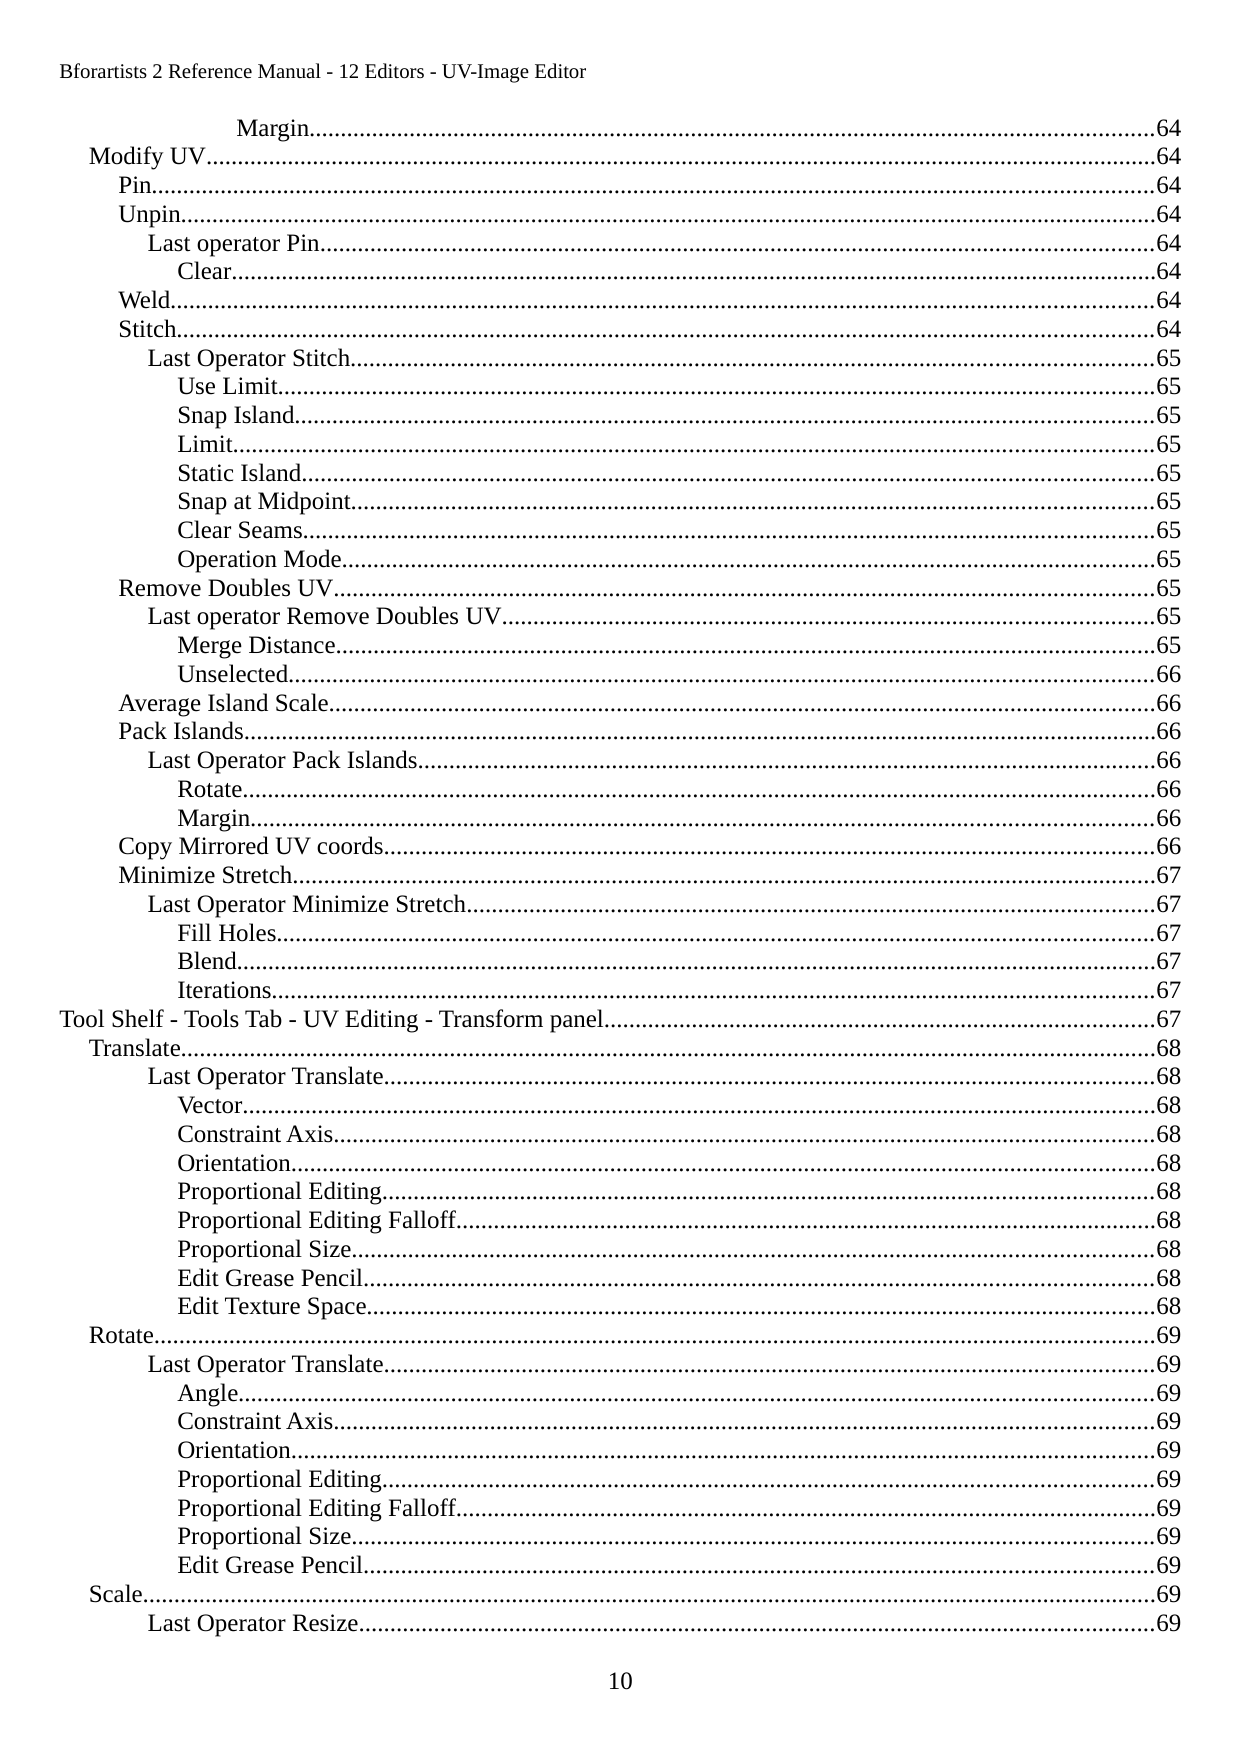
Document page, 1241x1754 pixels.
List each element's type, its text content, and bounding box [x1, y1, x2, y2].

text Static Island 65 [177, 458, 1181, 486]
text Proportional Size 68 [177, 1234, 1181, 1263]
text Average Island Scale 66 [118, 688, 1181, 716]
text Modify UV 64 [88, 141, 1181, 170]
text Weld 64 [118, 285, 1181, 314]
text Remove Doubles UV 65 [118, 573, 1181, 601]
text Unselected 66 [177, 659, 1181, 688]
text Edit Grease Pencil 69 [177, 1550, 1181, 1579]
text Margin 64 [236, 113, 1181, 141]
text Proportional Editing 69 [177, 1464, 1181, 1493]
text Pin 64 [118, 170, 1181, 199]
text Limit 65 [177, 429, 1181, 458]
text Merge Distance 65 [177, 630, 1181, 659]
text Snap Island 65 [177, 400, 1181, 429]
text Edit Grease Pencil 68 [177, 1263, 1181, 1291]
text Last Operator Stitch 65 [147, 343, 1181, 371]
text Proportional Editing Falloff 69 [177, 1493, 1181, 1521]
text Proportional Editing Falloff 68 [177, 1205, 1181, 1234]
text Minimize Stretch 67 [118, 860, 1181, 889]
text Proportional Size 69 [177, 1521, 1181, 1550]
text Last Operator Minimize Stretch 67 [147, 889, 1181, 918]
text Vector 68 [177, 1090, 1181, 1119]
text Use Limit 65 [177, 371, 1181, 400]
text Fill Holes 67 [177, 918, 1181, 946]
text Rotate 69 [88, 1320, 1181, 1349]
text Copy Mirrored UV coords 66 [118, 831, 1181, 860]
text Iterations 67 [177, 975, 1181, 1004]
text Orientation 69 [177, 1435, 1181, 1464]
text Rotate 66 [177, 774, 1181, 803]
text Orientation 68 [177, 1148, 1181, 1176]
text Translate 68 [88, 1033, 1181, 1061]
text Last Operator Translate 69 [147, 1349, 1181, 1378]
text Clear Seams 65 [177, 515, 1181, 544]
text Clear 64 [177, 256, 1181, 285]
text Proportional Editing 68 [177, 1176, 1181, 1205]
text Blend 67 [177, 946, 1181, 975]
text Last Operator Resize 69 [147, 1608, 1181, 1636]
text Last operator Remove Doubles UV 65 [147, 601, 1181, 630]
text Constraint Axis 69 [177, 1406, 1181, 1435]
text Scale 69 [88, 1579, 1181, 1608]
text Operation Mode 65 [177, 544, 1181, 573]
text Snap at Midpoint 65 [177, 486, 1181, 515]
text Constraint Axis 68 [177, 1119, 1181, 1148]
text Last operator Pin 64 [147, 228, 1181, 256]
text Unpin 64 [118, 199, 1181, 228]
text Edit Texture Space 68 [177, 1291, 1181, 1320]
text Margin 66 [177, 803, 1181, 831]
text Angle 69 [177, 1378, 1181, 1406]
text Tool Shelf - Tools Tab - UV Editing - Transform panel 67 [59, 1004, 1181, 1033]
text Pack Islands 66 [118, 716, 1181, 745]
text Stitch 64 [118, 314, 1181, 343]
text Last Operator Pack Islands 66 [147, 745, 1181, 774]
text Last Operator Translate 68 [147, 1061, 1181, 1090]
